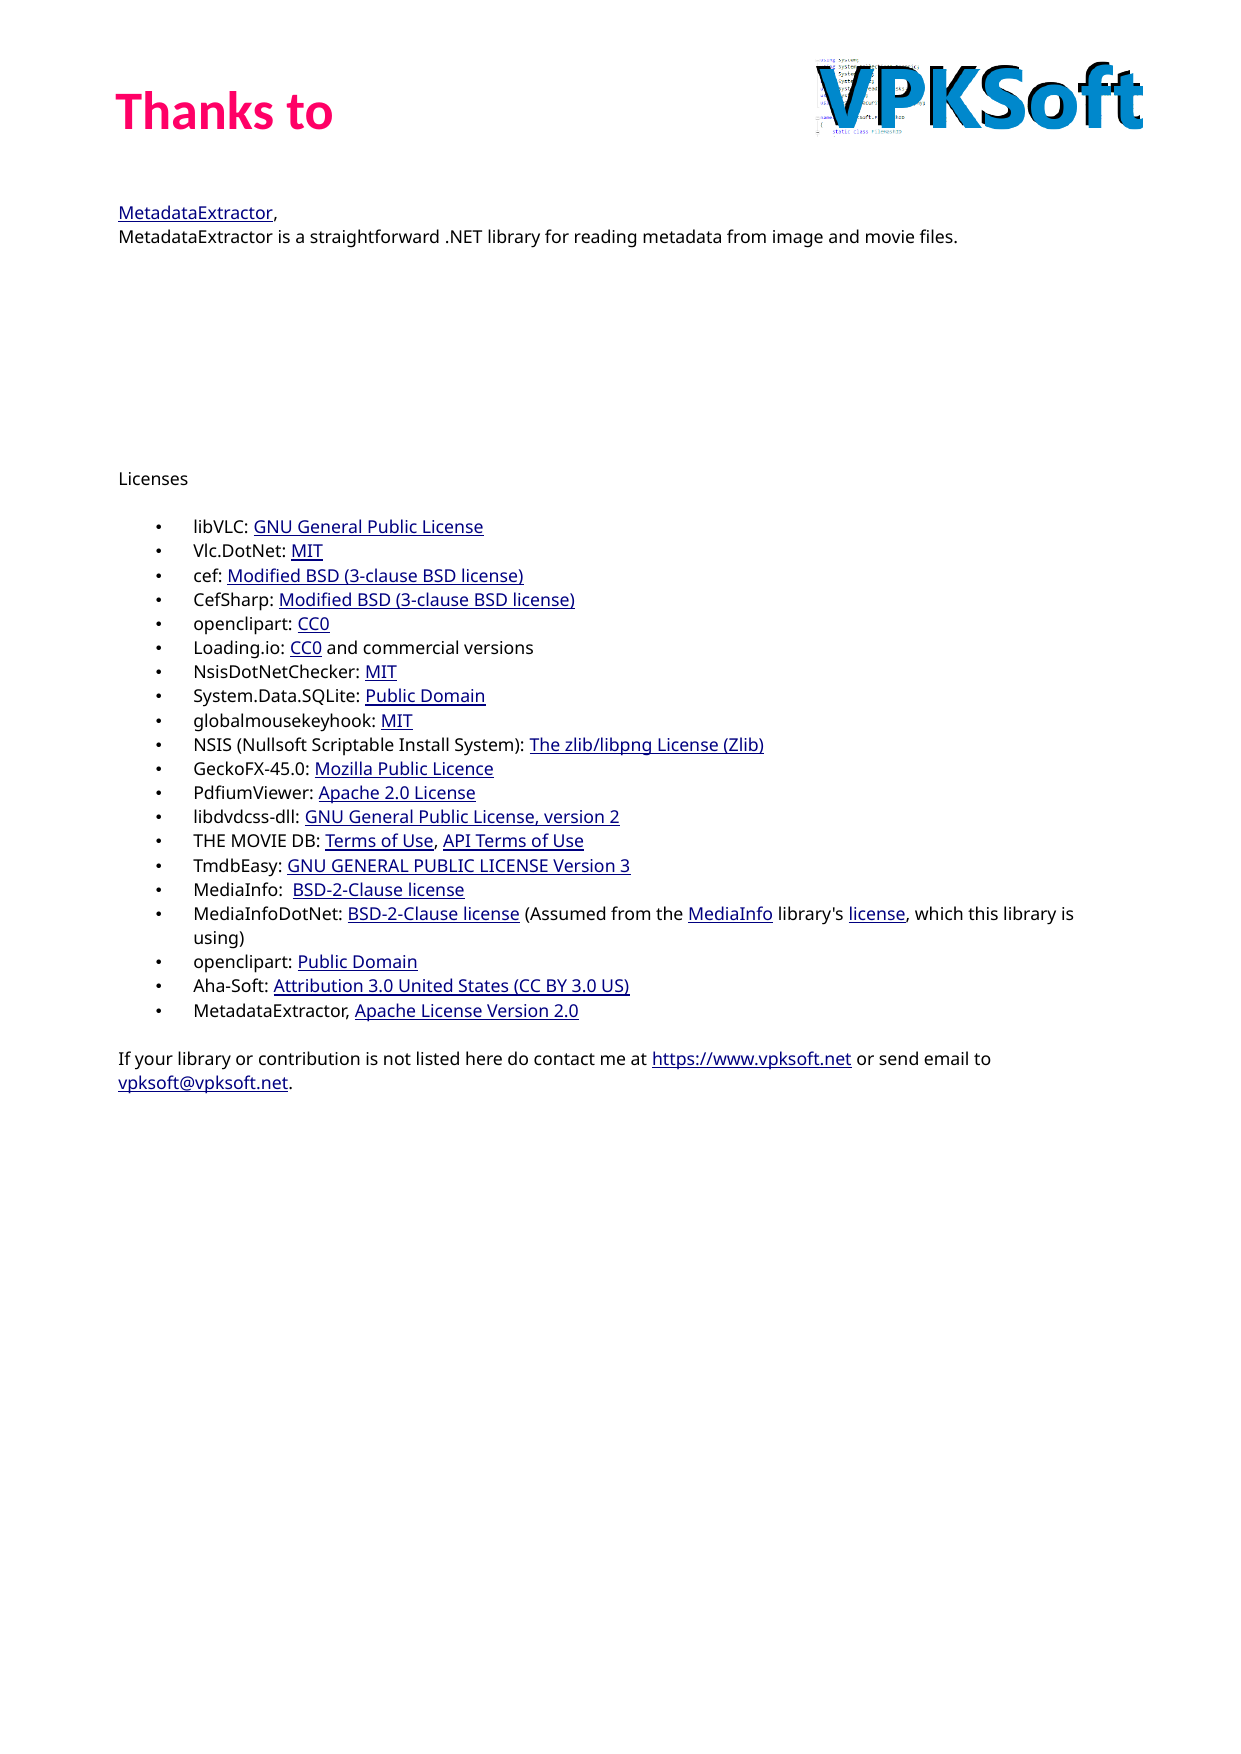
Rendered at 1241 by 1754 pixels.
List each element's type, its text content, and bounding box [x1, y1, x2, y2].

list openclipart: CC0 [156, 611, 1122, 636]
list THE MOVIE DB: Terms of Use, API Terms of Use [156, 829, 1122, 853]
list NSIS (Nullsoft Scriptable Install System): The zlib/libpng License (Zlib) [156, 732, 1122, 756]
list CefSharp: Modified BSD (3-clause BSD license) [156, 587, 1122, 611]
list System.Data.SQLite: Public Domain [156, 684, 1122, 708]
list MediaInfo: BSD-2-Clause license [156, 877, 1122, 901]
list libdvdcss-dll: GNU General Public License, version 2 [156, 805, 1122, 829]
text MetadataExtractor, [118, 201, 1122, 225]
list MediaInfoDotNet: BSD-2-Clause license (Assumed from the MediaInfo library's license, which this library is using) [156, 901, 1122, 950]
list Loading.io: CC0 and commercial versions [156, 636, 1122, 660]
text Licenses [118, 466, 1122, 491]
picture [814, 59, 1149, 137]
list cef: Modified BSD (3-clause BSD license) [156, 563, 1122, 587]
text MetadataExtractor is a straightforward .NET library for reading metadata from image and movie files. [118, 225, 1122, 249]
text If your library or contribution is not listed here do contact me at https://www.vpksoft.net or send email to vpksoft@vpksoft.net. [118, 1046, 1122, 1095]
list PdfiumViewer: Apache 2.0 License [156, 781, 1122, 805]
list libVLC: GNU General Public License [156, 515, 1122, 539]
list MetadataExtractor, Apache License Version 2.0 [156, 998, 1122, 1022]
list globalmousekeyhook: MIT [156, 708, 1122, 732]
list Vlc.DotNet: MIT [156, 539, 1122, 563]
list Aha-Soft: Attribution 3.0 United States (CC BY 3.0 US) [156, 974, 1122, 998]
list GeckoFX-45.0: Mozilla Public Licence [156, 756, 1122, 781]
list NsisDotNetChecker: MIT [156, 660, 1122, 684]
list TmdbEasy: GNU GENERAL PUBLIC LICENSE Version 3 [156, 853, 1122, 877]
list openclipart: Public Domain [156, 950, 1122, 974]
